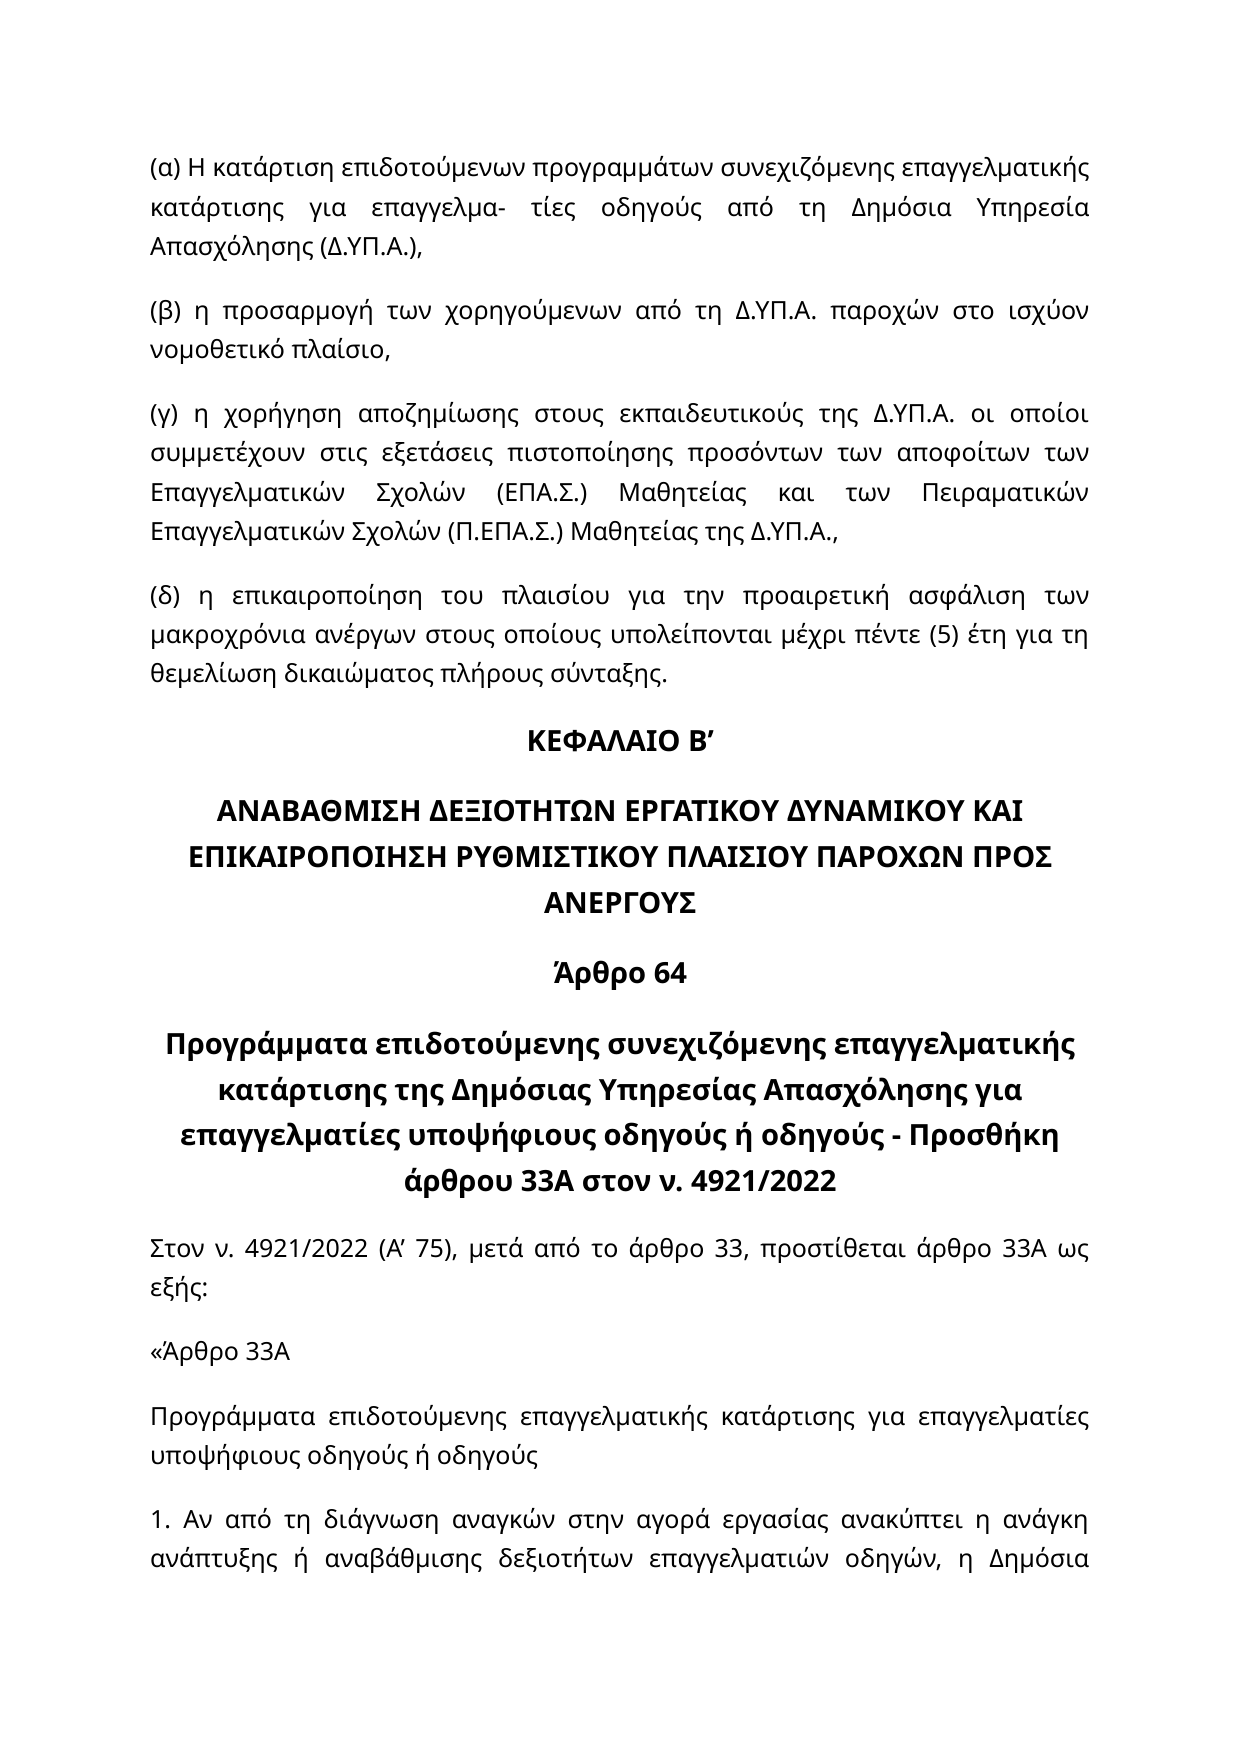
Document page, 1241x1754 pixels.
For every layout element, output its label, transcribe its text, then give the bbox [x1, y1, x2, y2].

text Στον ν. 4921/2022 (Α’ 75), μετά από το άρθρο 33, προστίθεται άρθρο 33Α ως εξής: [150, 1231, 1090, 1304]
text (α) Η κατάρτιση επιδοτούμενων προγραμμάτων συνεχιζόμενης επαγγελματικής κατάρτισης για επαγγελμα- τίες οδηγούς από τη Δημόσια Υπηρεσία Απασχόλησης (Δ.ΥΠ.Α.), [150, 150, 1090, 262]
subtitle ΑΝΑΒΑΘΜΙΣΗ ΔΕΞΙΟΤΗΤΩΝ ΕΡΓΑΤΙΚΟΥ ΔΥΝΑΜΙΚΟΥ ΚΑΙ ΕΠΙΚΑΙΡΟΠΟΙΗΣΗ ΡΥΘΜΙΣΤΙΚΟΥ ΠΛΑΙΣΙΟΥ ΠΑΡΟΧΩΝ ΠΡΟΣ ΑΝΕΡΓΟΥΣ [150, 791, 1090, 922]
subtitle ΚΕΦΑΛΑΙΟ Β’ [150, 720, 1090, 760]
text Προγράμματα επιδοτούμενης επαγγελματικής κατάρτισης για επαγγελματίες υποψήφιους οδηγούς ή οδηγούς [150, 1398, 1090, 1471]
subtitle Άρθρο 64 [150, 952, 1090, 992]
text (γ) η χορήγηση αποζημίωσης στους εκπαιδευτικούς της Δ.ΥΠ.Α. οι οποίοι συμμετέχουν στις εξετάσεις πιστοποίησης προσόντων των αποφοίτων των Επαγγελματικών Σχολών (ΕΠΑ.Σ.) Μαθητείας και των Πειραματικών Επαγγελματικών Σχολών (Π.ΕΠΑ.Σ.) Μαθητείας της Δ.ΥΠ.Α., [150, 396, 1090, 547]
text 1. Αν από τη διάγνωση αναγκών στην αγορά εργασίας ανακύπτει η ανάγκη ανάπτυξης ή αναβάθμισης δεξιοτήτων επαγγελματιών οδηγών, η Δημόσια [150, 1501, 1090, 1575]
text (β) η προσαρμογή των χορηγούμενων από τη Δ.ΥΠ.Α. παροχών στο ισχύον νομοθετικό πλαίσιο, [150, 292, 1090, 366]
subtitle Προγράμματα επιδοτούμενης συνεχιζόμενης επαγγελματικής κατάρτισης της Δημόσιας Υπηρεσίας Απασχόλησης για επαγγελματίες υποψήφιους οδηγούς ή οδηγούς - Προσθήκη άρθρου 33Α στον ν. 4921/2022 [150, 1023, 1090, 1200]
text «Άρθρο 33Α [150, 1334, 1090, 1368]
text (δ) η επικαιροποίηση του πλαισίου για την προαιρετική ασφάλιση των μακροχρόνια ανέργων στους οποίους υπολείπονται μέχρι πέντε (5) έτη για τη θεμελίωση δικαιώματος πλήρους σύνταξης. [150, 577, 1090, 690]
